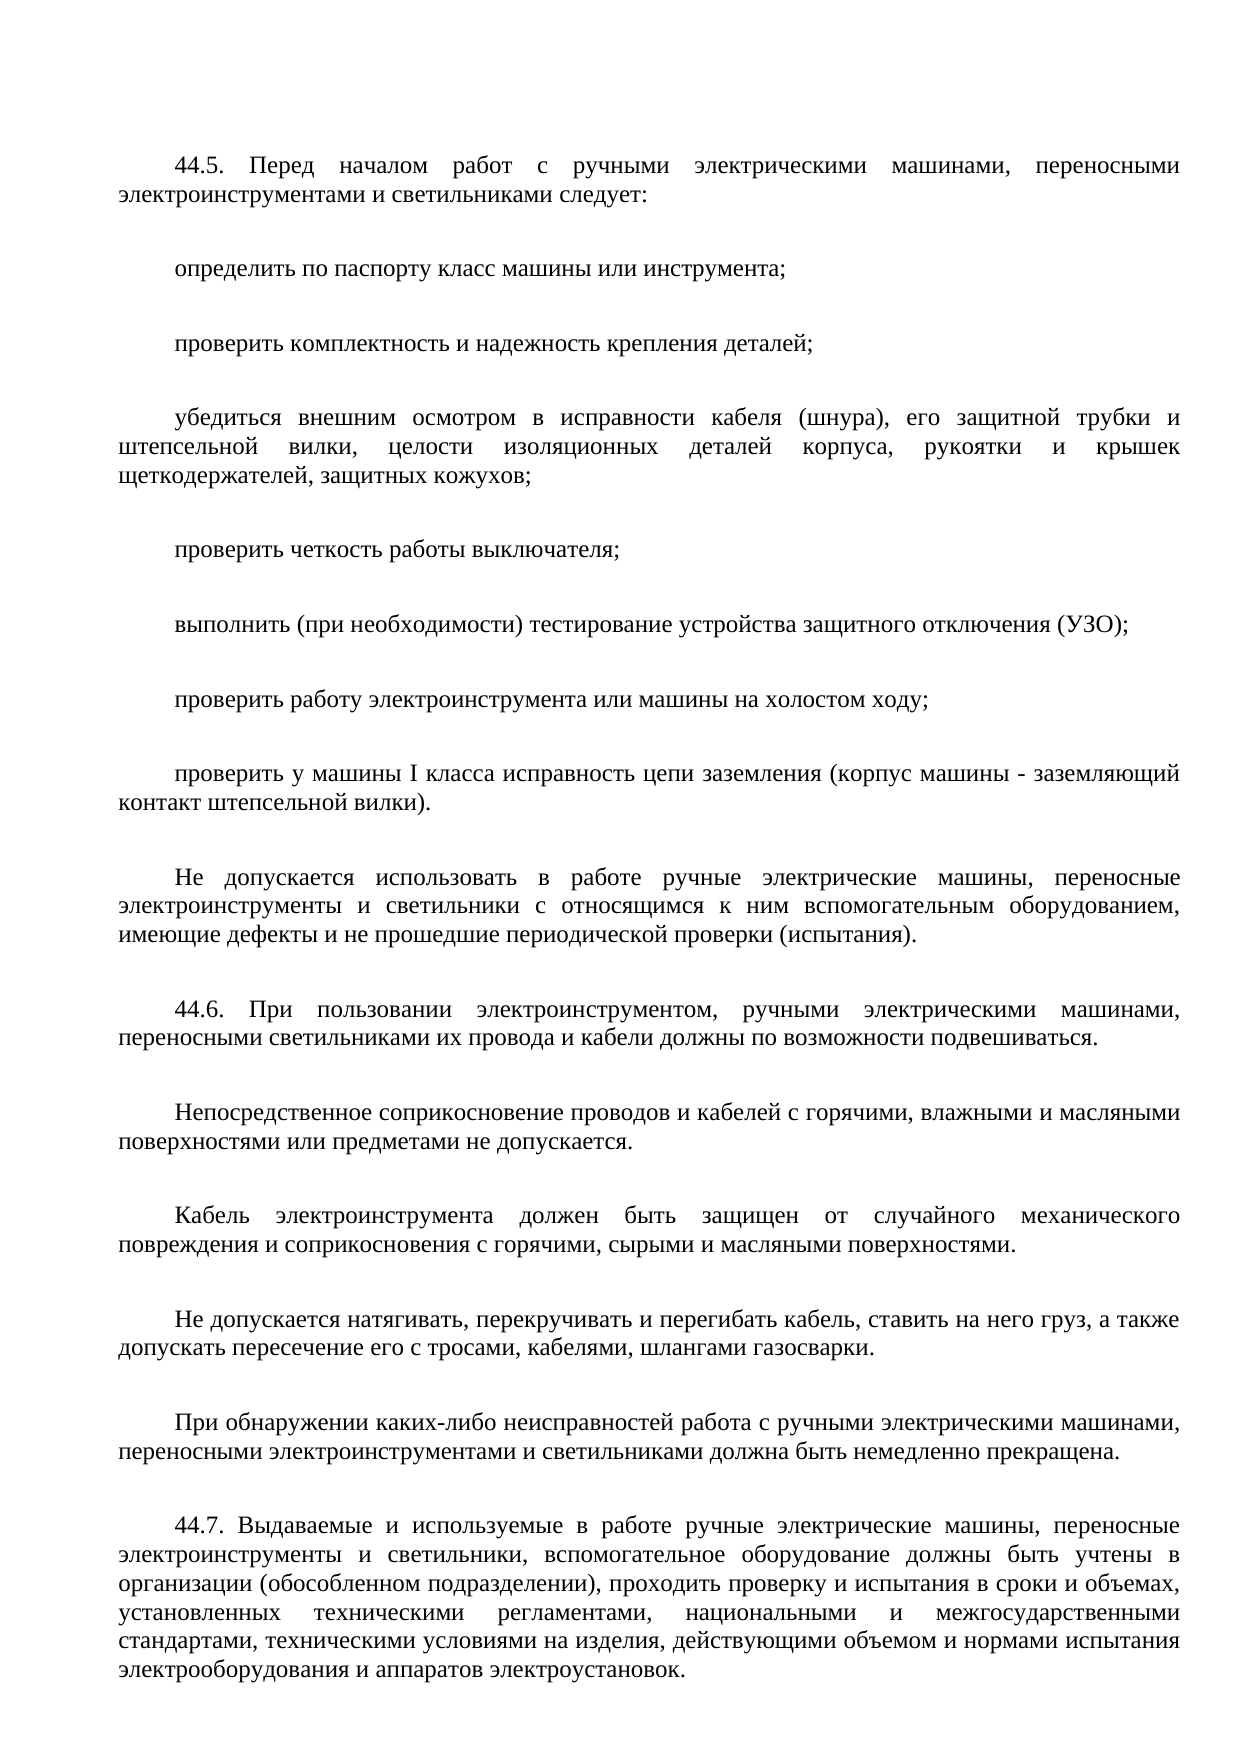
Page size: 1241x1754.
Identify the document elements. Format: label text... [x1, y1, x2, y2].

text Непосредственное соприкосновение проводов и кабелей с горячими, влажными и масляными поверхностями или предметами не допускается. [118, 1097, 1181, 1154]
text проверить комплектность и надежность крепления деталей; [118, 328, 1181, 357]
text При обнаружении каких-либо неисправностей работа с ручными электрическими машинами, переносными электроинструментами и светильниками должна быть немедленно прекращена. [118, 1407, 1181, 1464]
text 44.6. При пользовании электроинструментом, ручными электрическими машинами, переносными светильниками их провода и кабели должны по возможности подвешиваться. [118, 994, 1181, 1051]
text проверить работу электроинструмента или машины на холостом ходу; [118, 684, 1181, 712]
text Кабель электроинструмента должен быть защищен от случайного механического повреждения и соприкосновения с горячими, сырыми и масляными поверхностями. [118, 1200, 1181, 1258]
text Не допускается натягивать, перекручивать и перегибать кабель, ставить на него груз, а также допускать пересечение его с тросами, кабелями, шлангами газосварки. [118, 1304, 1181, 1361]
text 44.7. Выдаваемые и используемые в работе ручные электрические машины, переносные электроинструменты и светильники, вспомогательное оборудование должны быть учтены в организации (обособленном подразделении), проходить проверку и испытания в сроки и объемах, установленных техническими регламентами, национальными и межгосударственными стандартами, техническими условиями на изделия, действующими объемом и нормами испытания электрооборудования и аппаратов электроустановок. [118, 1510, 1181, 1683]
text определить по паспорту класс машины или инструмента; [118, 253, 1181, 282]
text проверить четкость работы выключателя; [118, 534, 1181, 563]
text Не допускается использовать в работе ручные электрические машины, переносные электроинструменты и светильники с относящимся к ним вспомогательным оборудованием, имеющие дефекты и не прошедшие периодической проверки (испытания). [118, 862, 1181, 948]
text проверить у машины I класса исправность цепи заземления (корпус машины - заземляющий контакт штепсельной вилки). [118, 758, 1181, 816]
text 44.5. Перед началом работ с ручными электрическими машинами, переносными электроинструментами и светильниками следует: [118, 150, 1181, 207]
text выполнить (при необходимости) тестирование устройства защитного отключения (УЗО); [118, 609, 1181, 638]
text убедиться внешним осмотром в исправности кабеля (шнура), его защитной трубки и штепсельной вилки, целости изоляционных деталей корпуса, рукоятки и крышек щеткодержателей, защитных кожухов; [118, 402, 1181, 489]
